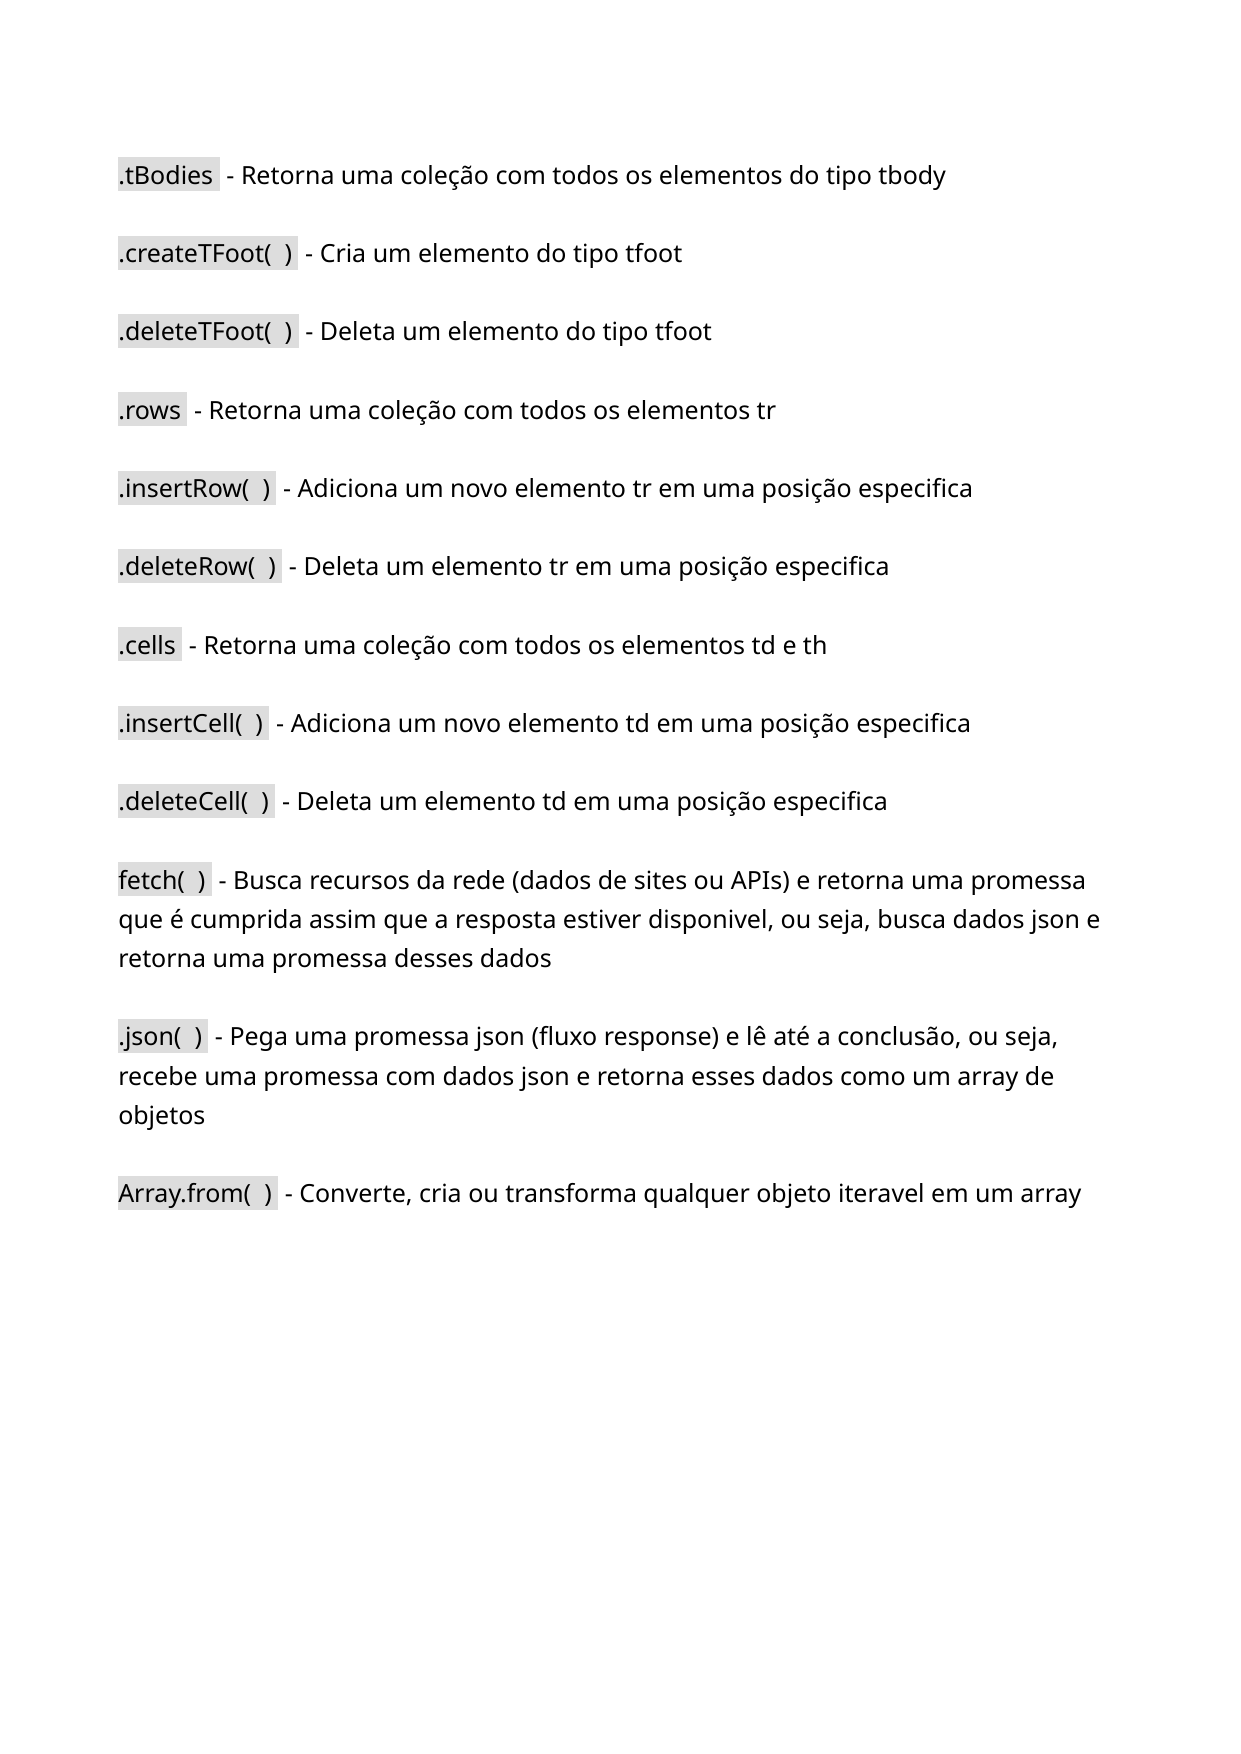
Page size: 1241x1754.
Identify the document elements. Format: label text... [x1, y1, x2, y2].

text .insertCell( ) - Adiciona um novo elemento td em uma posição especifica [118, 706, 1122, 740]
text .deleteCell( ) - Deleta um elemento td em uma posição especifica [118, 784, 1122, 818]
text .deleteTFoot( ) - Deleta um elemento do tipo tfoot [118, 314, 1122, 348]
text .tBodies - Retorna uma coleção com todos os elementos do tipo tbody [118, 157, 1122, 191]
text .insertRow( ) - Adiciona um novo elemento tr em uma posição especifica [118, 471, 1122, 505]
text .cells - Retorna uma coleção com todos os elementos td e th [118, 627, 1122, 661]
text .rows - Retorna uma coleção com todos os elementos tr [118, 392, 1122, 426]
text Array.from( ) - Converte, cria ou transforma qualquer objeto iteravel em um array [118, 1176, 1122, 1210]
text .json( ) - Pega uma promessa json (fluxo response) e lê até a conclusão, ou seja, recebe uma promessa com dados json e retorna esses dados como um array de objetos [118, 1019, 1122, 1131]
text .deleteRow( ) - Deleta um elemento tr em uma posição especifica [118, 549, 1122, 583]
text .createTFoot( ) - Cria um elemento do tipo tfoot [118, 236, 1122, 270]
text fetch( ) - Busca recursos da rede (dados de sites ou APIs) e retorna uma promessa que é cumprida assim que a resposta estiver disponivel, ou seja, busca dados json e retorna uma promessa desses dados [118, 862, 1122, 975]
